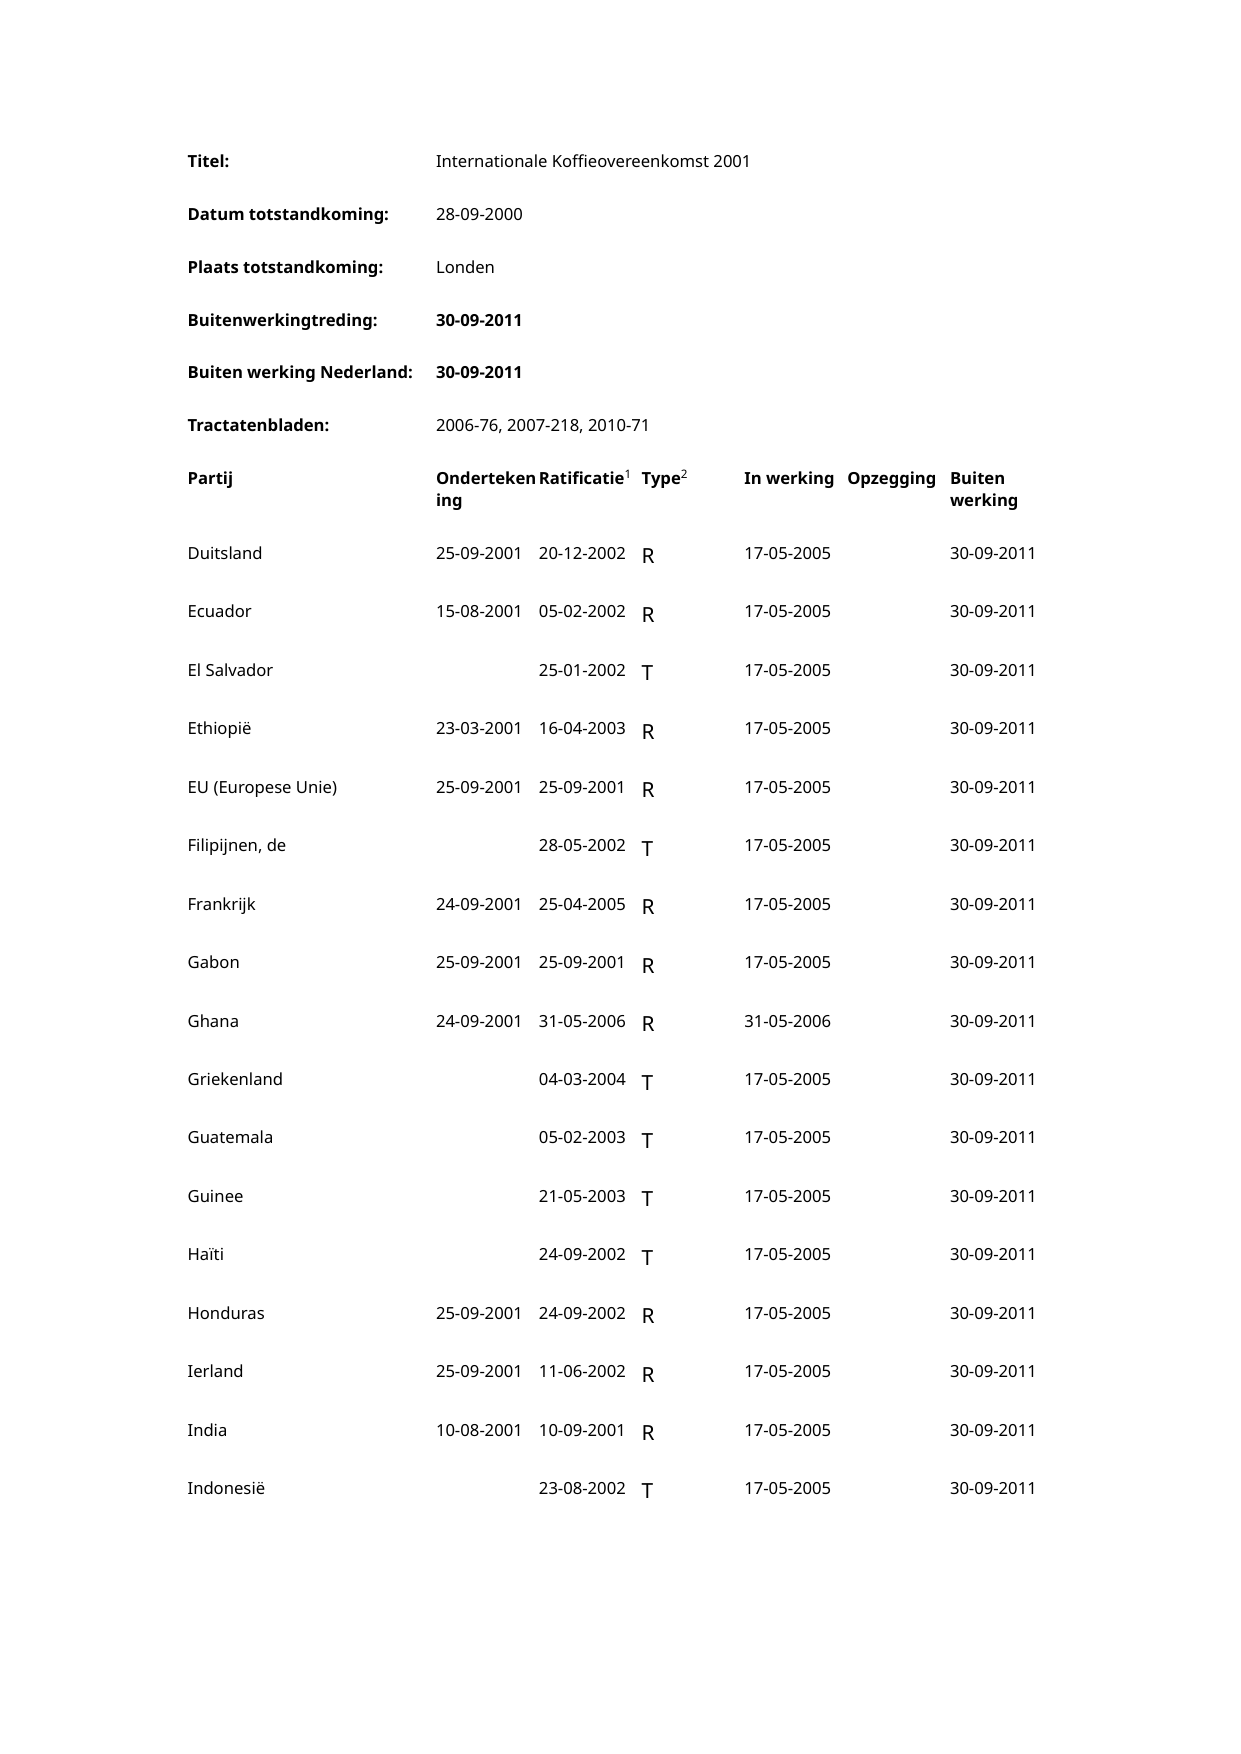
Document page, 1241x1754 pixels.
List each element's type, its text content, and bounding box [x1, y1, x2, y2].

table_cell 17-05-2005 [744, 775, 847, 834]
table_cell 17-05-2005 [744, 892, 847, 951]
table_cell [847, 834, 950, 892]
table_cell EU (Europese Unie) [188, 775, 436, 834]
table_cell Partij [188, 466, 436, 542]
table_cell In werking [744, 466, 847, 542]
table_cell [847, 1243, 950, 1301]
table_cell Ghana [188, 1009, 436, 1068]
table_cell [436, 1068, 539, 1126]
table_cell R [641, 775, 744, 834]
table_cell 17-05-2005 [744, 542, 847, 600]
table_cell 25-09-2001 [436, 1301, 539, 1360]
table_cell 25-09-2001 [539, 951, 641, 1009]
table_cell 17-05-2005 [744, 1477, 847, 1535]
table_cell [436, 1126, 539, 1184]
table_cell [847, 892, 950, 951]
table_cell 17-05-2005 [744, 1418, 847, 1477]
table_cell 30-09-2011 [950, 1243, 1053, 1301]
table_cell [436, 834, 539, 892]
table_cell Buiten werking Nederland: [188, 361, 436, 413]
table_cell Ecuador [188, 600, 436, 658]
table_cell 23-08-2002 [539, 1477, 641, 1535]
table_cell Ondertekening [436, 466, 539, 542]
table_cell [847, 1009, 950, 1068]
table_cell 17-05-2005 [744, 1185, 847, 1243]
table_cell 25-09-2001 [436, 775, 539, 834]
table_cell [847, 1126, 950, 1184]
table_cell Londen [436, 255, 1053, 308]
table_cell 17-05-2005 [744, 659, 847, 717]
table_cell Guatemala [188, 1126, 436, 1184]
table_cell 25-09-2001 [436, 542, 539, 600]
table_cell [847, 717, 950, 775]
table_cell 23-03-2001 [436, 717, 539, 775]
table_cell [436, 1185, 539, 1243]
table_cell Indonesië [188, 1477, 436, 1535]
table_cell Gabon [188, 951, 436, 1009]
table_cell 17-05-2005 [744, 717, 847, 775]
table_cell 30-09-2011 [950, 775, 1053, 834]
table_cell R [641, 892, 744, 951]
table_cell 30-09-2011 [950, 834, 1053, 892]
table_cell Buiten werking [950, 466, 1053, 542]
table_cell 25-09-2001 [539, 775, 641, 834]
table_cell 17-05-2005 [744, 951, 847, 1009]
table_cell Honduras [188, 1301, 436, 1360]
table_cell 30-09-2011 [950, 951, 1053, 1009]
table_cell R [641, 600, 744, 658]
table_cell T [641, 1126, 744, 1184]
table_cell Frankrijk [188, 892, 436, 951]
table_cell 20-12-2002 [539, 542, 641, 600]
table_cell Opzegging [847, 466, 950, 542]
table_cell R [641, 1360, 744, 1418]
table_cell Tractatenbladen: [188, 414, 436, 466]
table_cell 25-09-2001 [436, 1360, 539, 1418]
table_cell [436, 659, 539, 717]
table_cell 17-05-2005 [744, 1301, 847, 1360]
table_cell [847, 542, 950, 600]
table_cell [847, 1301, 950, 1360]
table_cell 25-09-2001 [436, 951, 539, 1009]
table_cell [436, 1477, 539, 1535]
table_cell Griekenland [188, 1068, 436, 1126]
table_cell [847, 1068, 950, 1126]
table_cell 30-09-2011 [950, 892, 1053, 951]
table_cell 24-09-2002 [539, 1301, 641, 1360]
table_cell 30-09-2011 [950, 1068, 1053, 1126]
table_cell R [641, 717, 744, 775]
table_header Internationale Koffieovereenkomst 2001 [436, 150, 1053, 203]
table_cell 16-04-2003 [539, 717, 641, 775]
table_cell 17-05-2005 [744, 1360, 847, 1418]
table_cell 24-09-2002 [539, 1243, 641, 1301]
table_cell Duitsland [188, 542, 436, 600]
table_cell Ethiopië [188, 717, 436, 775]
table_cell 30-09-2011 [436, 361, 1053, 413]
table_cell T [641, 1185, 744, 1243]
table_cell Haïti [188, 1243, 436, 1301]
table_cell El Salvador [188, 659, 436, 717]
table_cell Plaats totstandkoming: [188, 255, 436, 308]
table_cell Guinee [188, 1185, 436, 1243]
table_cell R [641, 1418, 744, 1477]
table_cell 17-05-2005 [744, 834, 847, 892]
table_header Titel: [188, 150, 436, 203]
table_cell 05-02-2002 [539, 600, 641, 658]
table_cell [847, 1418, 950, 1477]
table_cell 31-05-2006 [539, 1009, 641, 1068]
table_cell 25-01-2002 [539, 659, 641, 717]
table_cell 17-05-2005 [744, 1068, 847, 1126]
table_cell T [641, 1243, 744, 1301]
table_cell [847, 951, 950, 1009]
table_cell 05-02-2003 [539, 1126, 641, 1184]
table_cell [847, 600, 950, 658]
table_cell 30-09-2011 [950, 1301, 1053, 1360]
table_cell 30-09-2011 [950, 1185, 1053, 1243]
table_cell Datum totstandkoming: [188, 203, 436, 255]
table_cell Filipijnen, de [188, 834, 436, 892]
table_cell 04-03-2004 [539, 1068, 641, 1126]
table_cell 30-09-2011 [950, 1009, 1053, 1068]
table_cell 30-09-2011 [950, 542, 1053, 600]
table_cell R [641, 1301, 744, 1360]
table_cell R [641, 951, 744, 1009]
table_cell [847, 1185, 950, 1243]
table_cell 2006-76, 2007-218, 2010-71 [436, 414, 1053, 466]
table_cell T [641, 834, 744, 892]
table_cell 11-06-2002 [539, 1360, 641, 1418]
table_cell 24-09-2001 [436, 1009, 539, 1068]
table_cell T [641, 659, 744, 717]
table_cell 28-05-2002 [539, 834, 641, 892]
table_cell Ratificatie1 [539, 466, 641, 542]
table_cell 15-08-2001 [436, 600, 539, 658]
table_cell 10-09-2001 [539, 1418, 641, 1477]
table_cell [847, 659, 950, 717]
table_cell 30-09-2011 [950, 659, 1053, 717]
table_cell 24-09-2001 [436, 892, 539, 951]
table_cell Buitenwerkingtreding: [188, 308, 436, 361]
table_cell 30-09-2011 [950, 1126, 1053, 1184]
table_cell R [641, 1009, 744, 1068]
table_cell 31-05-2006 [744, 1009, 847, 1068]
table_cell 17-05-2005 [744, 600, 847, 658]
table_cell 10-08-2001 [436, 1418, 539, 1477]
table_cell 17-05-2005 [744, 1126, 847, 1184]
table_cell 30-09-2011 [950, 717, 1053, 775]
table_cell 21-05-2003 [539, 1185, 641, 1243]
table_cell [436, 1243, 539, 1301]
table_cell 30-09-2011 [950, 1360, 1053, 1418]
table_cell T [641, 1477, 744, 1535]
table_cell 30-09-2011 [950, 1418, 1053, 1477]
table_cell [847, 775, 950, 834]
table_cell R [641, 542, 744, 600]
table_cell 30-09-2011 [950, 1477, 1053, 1535]
table_cell [847, 1360, 950, 1418]
table_cell [847, 1477, 950, 1535]
table_cell Type2 [641, 466, 744, 542]
table_cell 30-09-2011 [436, 308, 1053, 361]
table_cell 28-09-2000 [436, 203, 1053, 255]
table_cell 17-05-2005 [744, 1243, 847, 1301]
table_cell 25-04-2005 [539, 892, 641, 951]
table_cell India [188, 1418, 436, 1477]
table_cell T [641, 1068, 744, 1126]
table_cell Ierland [188, 1360, 436, 1418]
table_cell 30-09-2011 [950, 600, 1053, 658]
